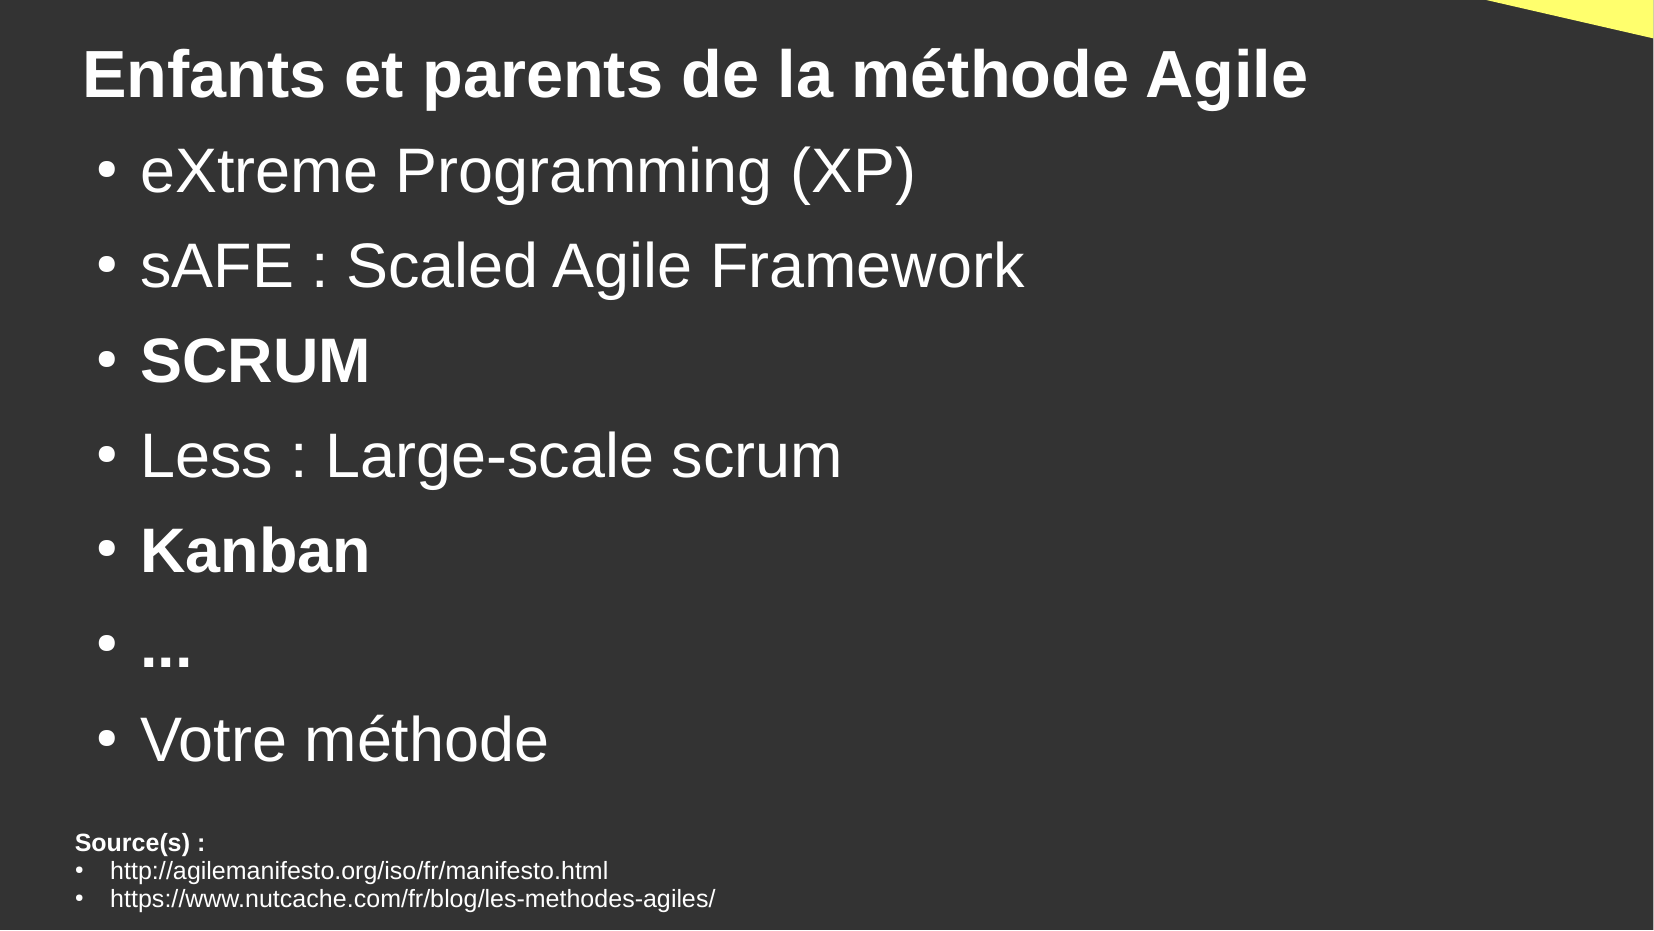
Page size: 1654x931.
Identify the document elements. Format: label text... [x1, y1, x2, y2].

title Enfants et parents de la méthode Agile [82, 37, 1571, 122]
list eXtreme Programming (XP) sAFE : Scaled Agile Framework SCRUM Less : Large-scale scrum Kanban ... Votre méthode [80, 135, 1620, 777]
text_box [1486, 0, 1654, 39]
text_box Source(s) : http://agilemanifesto.org/iso/fr/manifesto.html https://www.nutcache.com/fr/blog/les-methodes-agiles/ [59, 821, 1546, 920]
